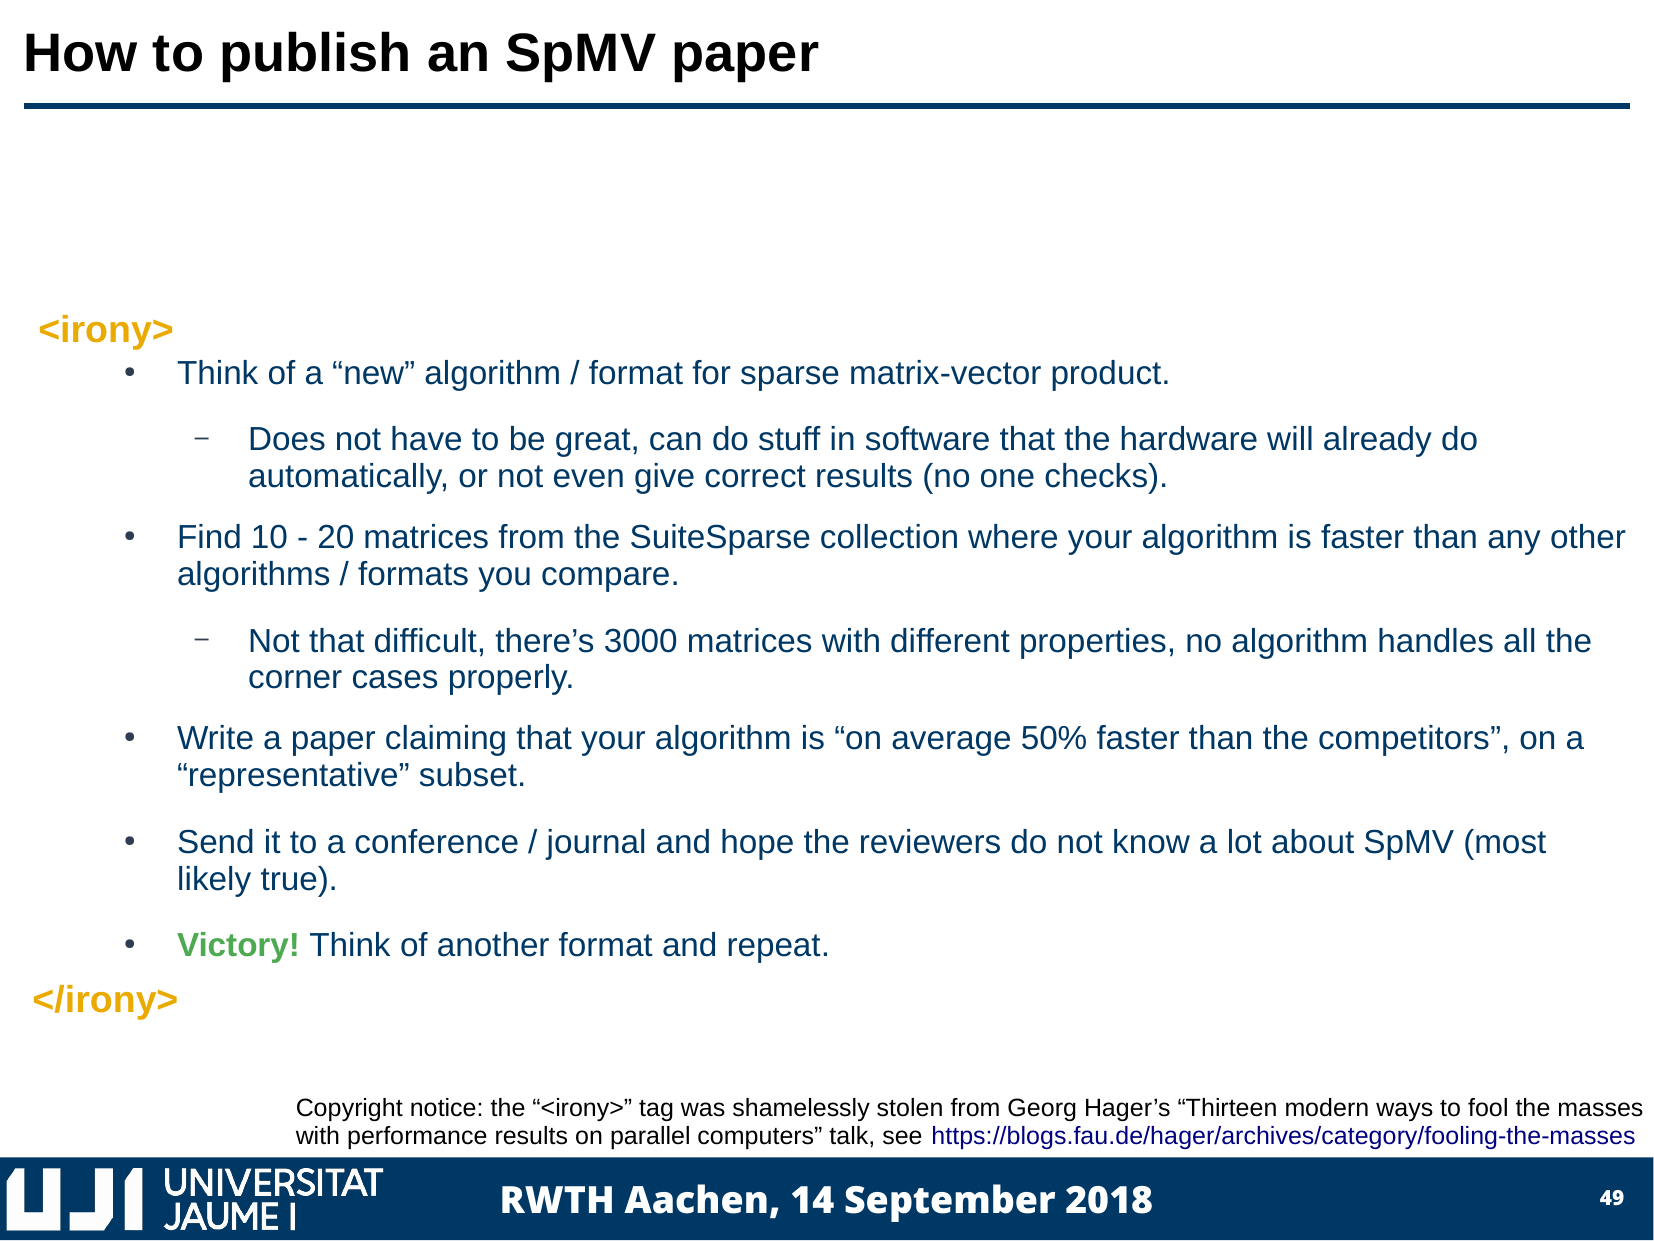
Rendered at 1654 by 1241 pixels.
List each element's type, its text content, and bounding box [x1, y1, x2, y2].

picture [0, 1158, 390, 1241]
text_box Copyright notice: the “<irony>” tag was shamelessly stolen from Georg Hager’s “Thirteen modern ways to fool the masses with performance results on parallel computers” talk, see https://blogs.fau.de/hager/archives/category/fooling-the-masses [281, 1086, 1654, 1158]
list Think of a “new” algorithm / format for sparse matrix-vector product. Does not have to be great, can do stuff in software that the hardware will already do automatically, or not even give correct results (no one checks). Find 10 - 20 matrices from the SuiteSparse collection where your algorithm is faster than any other algorithms / formats you compare. Not that difficult, there’s 3000 matrices with different properties, no algorithm handles all the corner cases properly. Write a paper claiming that your algorithm is “on average 50% faster than the competitors”, on a “representative” subset. Send it to a conference / journal and hope the reviewers do not know a lot about SpMV (most likely true). Victory! Think of another format and repeat. [106, 354, 1630, 975]
text_box [23, 301, 190, 358]
title How to publish an SpMV paper [23, 0, 1630, 107]
text_box [17, 970, 194, 1028]
